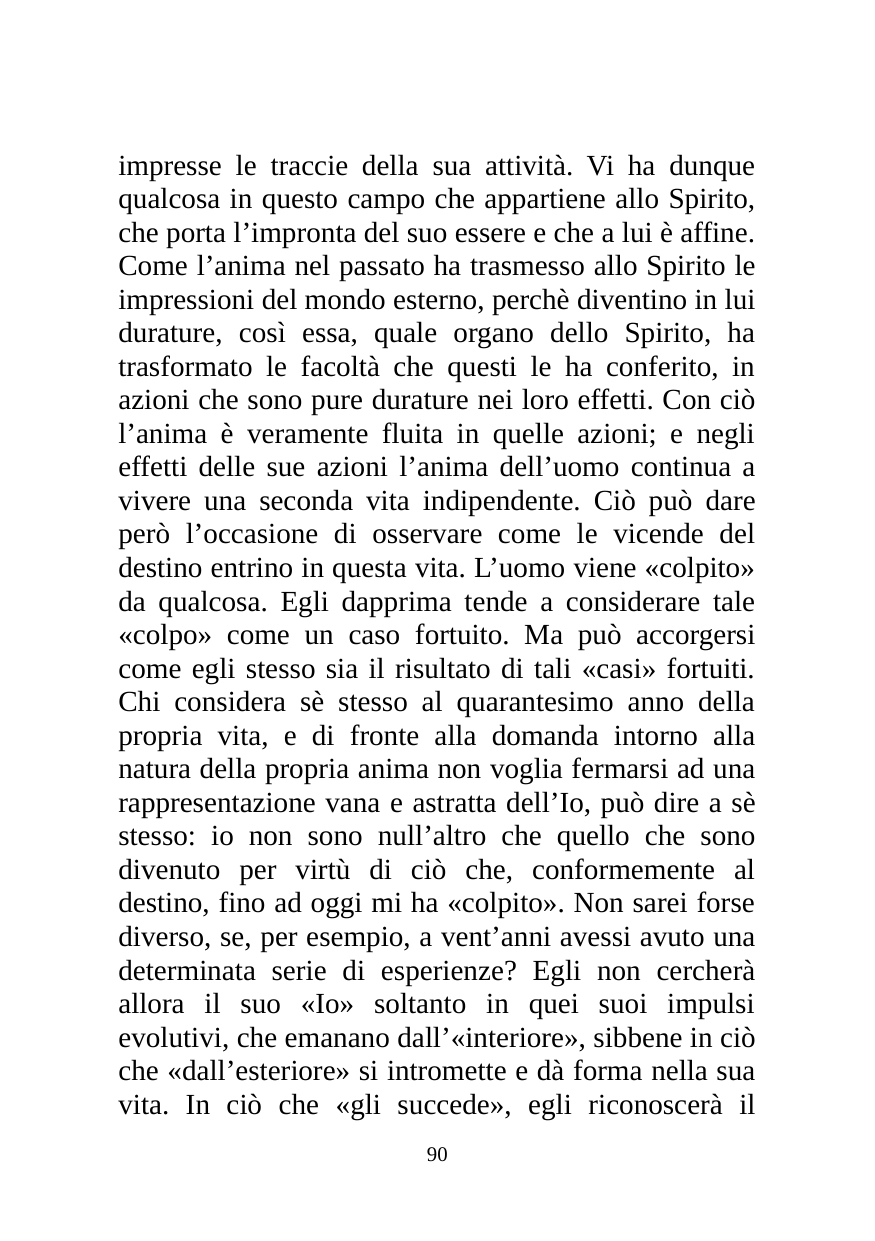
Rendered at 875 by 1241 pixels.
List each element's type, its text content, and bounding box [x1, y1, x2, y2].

text impresse le traccie della sua attività. Vi ha dunque qualcosa in questo campo che appartiene allo Spirito, che porta l’impronta del suo essere e che a lui è affine. Come l’anima nel passato ha trasmesso allo Spirito le impressioni del mondo esterno, perchè diventino in lui durature, così essa, quale organo dello Spirito, ha trasformato le facoltà che questi le ha conferito, in azioni che sono pure durature nei loro effetti. Con ciò l’anima è veramente fluita in quelle azioni; e negli effetti delle sue azioni l’anima dell’uomo continua a vivere una seconda vita indipendente. Ciò può dare però l’occasione di osservare come le vicende del destino entrino in questa vita. L’uomo viene «colpito» da qualcosa. Egli dapprima tende a considerare tale «colpo» come un caso fortuito. Ma può accorgersi come egli stesso sia il risultato di tali «casi» fortuiti. Chi considera sè stesso al quarantesimo anno della propria vita, e di fronte alla domanda intorno alla natura della propria anima non voglia fermarsi ad una rappresentazione vana e astratta dell’Io, può dire a sè stesso: io non sono null’altro che quello che sono divenuto per virtù di ciò che, conformemente al destino, fino ad oggi mi ha «colpito». Non sarei forse diverso, se, per esempio, a vent’anni avessi avuto una determinata serie di esperienze? Egli non cercherà allora il suo «Io» soltanto in quei suoi impulsi evolutivi, che emanano dall’«interiore», sibbene in ciò che «dall’esteriore» si intromette e dà forma nella sua vita. In ciò che «gli succede», egli riconoscerà il [118, 148, 756, 1120]
